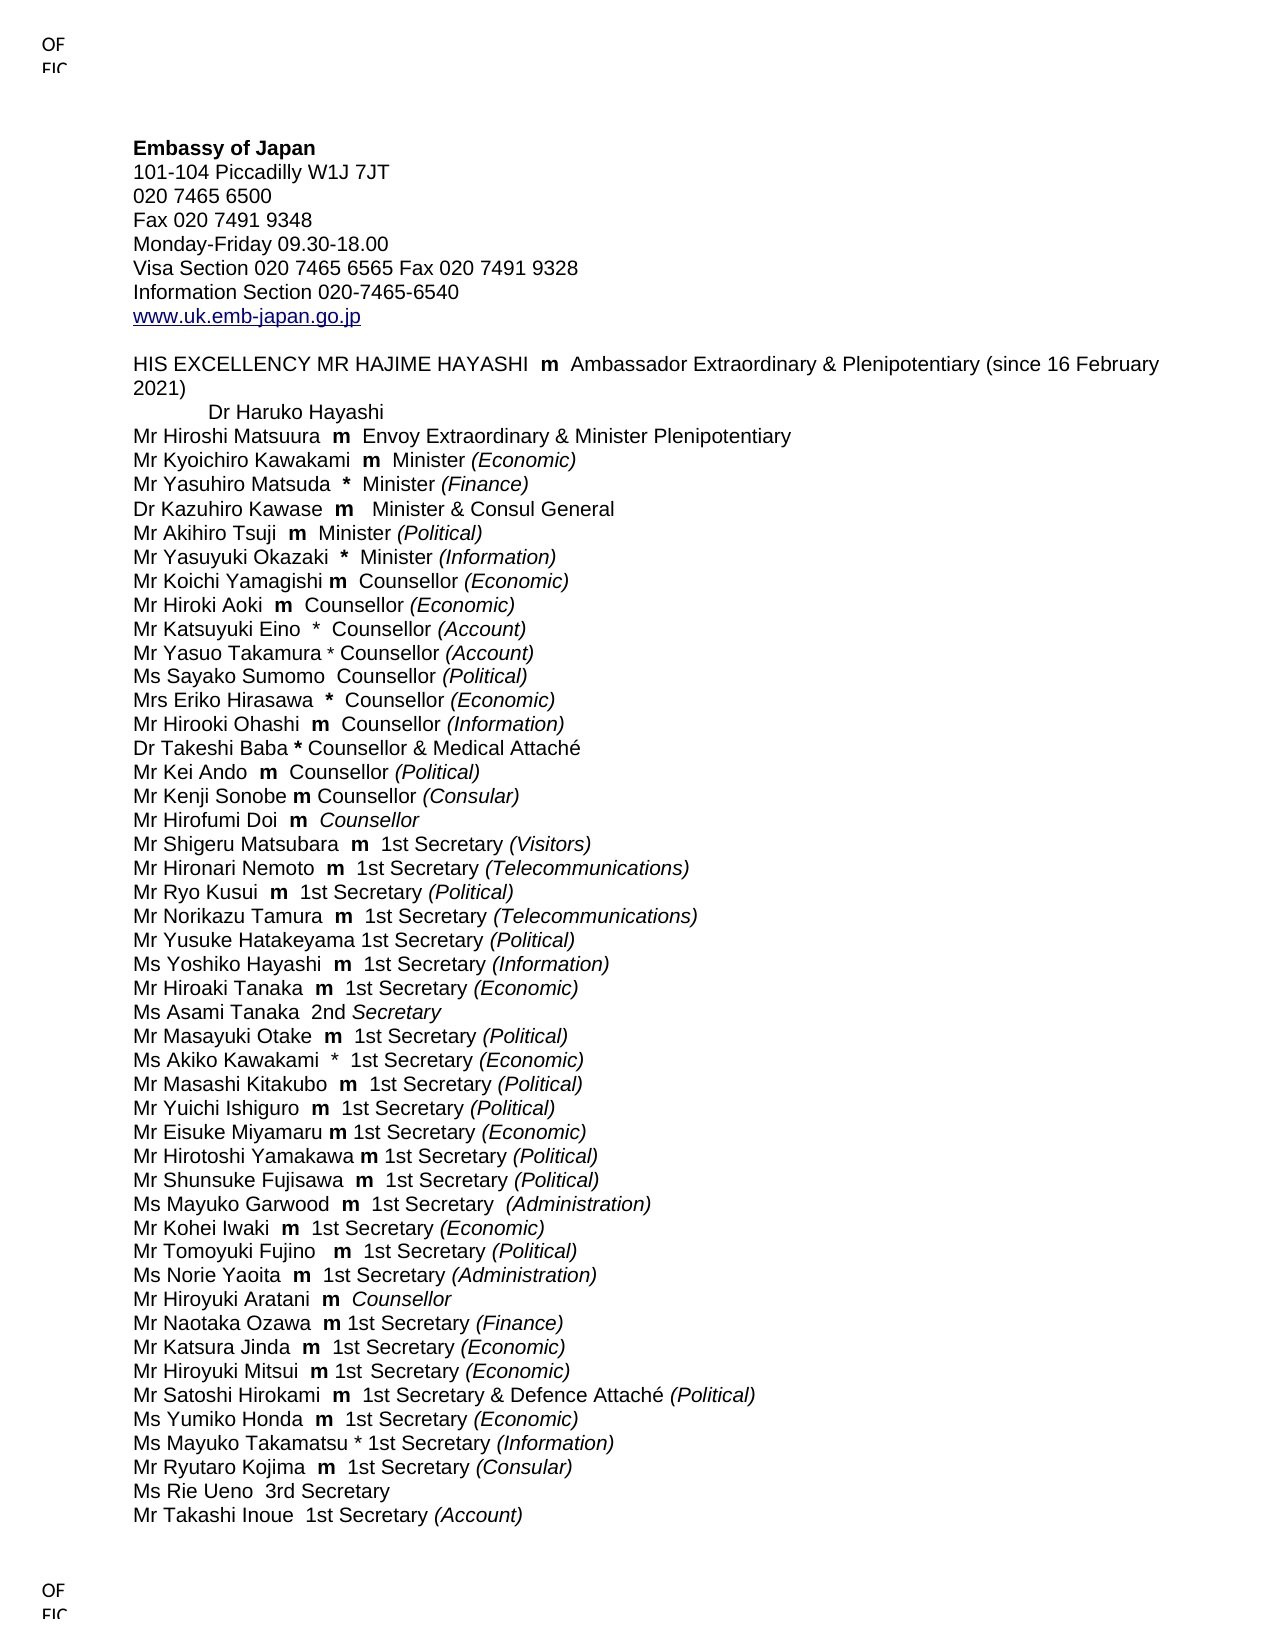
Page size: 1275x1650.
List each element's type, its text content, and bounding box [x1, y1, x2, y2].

text Ms Rie Ueno 3rd Secretary [133, 1479, 1181, 1503]
text 020 7465 6500 [133, 184, 1181, 208]
text Mr Hirofumi Doi m Counsellor [133, 808, 1181, 832]
text Mr Koichi Yamagishi m Counsellor (Economic) [133, 568, 1181, 592]
text Mr Hiroshi Matsuura m Envoy Extraordinary & Minister Plenipotentiary [133, 423, 1181, 447]
text Embassy of Japan [133, 136, 1181, 160]
text Ms Norie Yaoita m 1st Secretary (Administration) [133, 1263, 1181, 1287]
text Ms Asami Tanaka 2nd Secretary [133, 1000, 1181, 1024]
text Dr Takeshi Baba * Counsellor & Medical Attaché [133, 736, 1181, 760]
text Mr Hiroyuki Mitsui m 1st Secretary (Economic) [133, 1359, 1181, 1383]
text www.uk.emb-japan.go.jp [133, 304, 1181, 328]
text Mr Kenji Sonobe m Counsellor (Consular) [133, 784, 1181, 808]
text Ms Yoshiko Hayashi m 1st Secretary (Information) [133, 952, 1181, 976]
text Mr Yasuyuki Okazaki * Minister (Information) [133, 544, 1181, 568]
text Mr Hirooki Ohashi m Counsellor (Information) [133, 712, 1181, 736]
text Mr Hironari Nemoto m 1st Secretary (Telecommunications) [133, 856, 1181, 880]
text Dr Kazuhiro Kawase m Minister & Consul General [133, 495, 1181, 521]
text Mrs Eriko Hirasawa * Counsellor (Economic) [133, 688, 1181, 712]
text Ms Akiko Kawakami * 1st Secretary (Economic) [133, 1048, 1181, 1072]
text Mr Takashi Inoue 1st Secretary (Account) [133, 1503, 1181, 1527]
text Mr Hiroyuki Aratani m Counsellor [133, 1287, 1181, 1311]
text 101-104 Piccadilly W1J 7JT [133, 160, 1181, 184]
text Ms Mayuko Takamatsu * 1st Secretary (Information) [133, 1431, 1181, 1455]
text Mr Masayuki Otake m 1st Secretary (Political) [133, 1024, 1181, 1048]
text Mr Hiroki Aoki m Counsellor (Economic) [133, 592, 1181, 616]
text Mr Shunsuke Fujisawa m 1st Secretary (Political) [133, 1167, 1181, 1191]
text Mr Shigeru Matsubara m 1st Secretary (Visitors) [133, 832, 1181, 856]
text Mr Kei Ando m Counsellor (Political) [133, 760, 1181, 784]
text Mr Kyoichiro Kawakami m Minister (Economic) [133, 447, 1181, 471]
text Mr Ryo Kusui m 1st Secretary (Political) [133, 880, 1181, 904]
text Mr Tomoyuki Fujino m 1st Secretary (Political) [133, 1239, 1181, 1263]
text Mr Ryutaro Kojima m 1st Secretary (Consular) [133, 1455, 1181, 1479]
text Information Section 020-7465-6540 [133, 280, 1181, 304]
text Ms Sayako Sumomo Counsellor (Political) [133, 664, 1181, 688]
text Mr Katsuyuki Eino * Counsellor (Account) [133, 616, 1181, 640]
text Mr Norikazu Tamura m 1st Secretary (Telecommunications) [133, 904, 1181, 928]
text Mr Naotaka Ozawa m 1st Secretary (Finance) [133, 1311, 1181, 1335]
text Ms Mayuko Garwood m 1st Secretary (Administration) [133, 1191, 1181, 1215]
text Visa Section 020 7465 6565 Fax 020 7491 9328 [133, 256, 1181, 280]
text Mr Yusuke Hatakeyama 1st Secretary (Political) [133, 928, 1181, 952]
text Dr Haruko Hayashi [133, 399, 1181, 423]
text Mr Katsura Jinda m 1st Secretary (Economic) [133, 1335, 1181, 1359]
text Ms Yumiko Honda m 1st Secretary (Economic) [133, 1407, 1181, 1431]
text HIS EXCELLENCY MR HAJIME HAYASHI m Ambassador Extraordinary & Plenipotentiary (since 16 February 2021) [133, 352, 1181, 399]
text Mr Yasuo Takamura * Counsellor (Account) [133, 640, 1181, 664]
text Monday-Friday 09.30-18.00 [133, 232, 1181, 256]
text Mr Satoshi Hirokami m 1st Secretary & Defence Attaché (Political) [133, 1383, 1181, 1407]
text Mr Hiroaki Tanaka m 1st Secretary (Economic) [133, 976, 1181, 1000]
text Mr Yasuhiro Matsuda * Minister (Finance) [133, 471, 1181, 495]
text Mr Akihiro Tsuji m Minister (Political) [133, 521, 1181, 544]
text Mr Yuichi Ishiguro m 1st Secretary (Political) [133, 1096, 1181, 1119]
text Mr Eisuke Miyamaru m 1st Secretary (Economic) [133, 1119, 1181, 1143]
text Mr Kohei Iwaki m 1st Secretary (Economic) [133, 1215, 1181, 1239]
text Mr Hirotoshi Yamakawa m 1st Secretary (Political) [133, 1143, 1181, 1167]
text Mr Masashi Kitakubo m 1st Secretary (Political) [133, 1072, 1181, 1096]
text Fax 020 7491 9348 [133, 208, 1181, 232]
